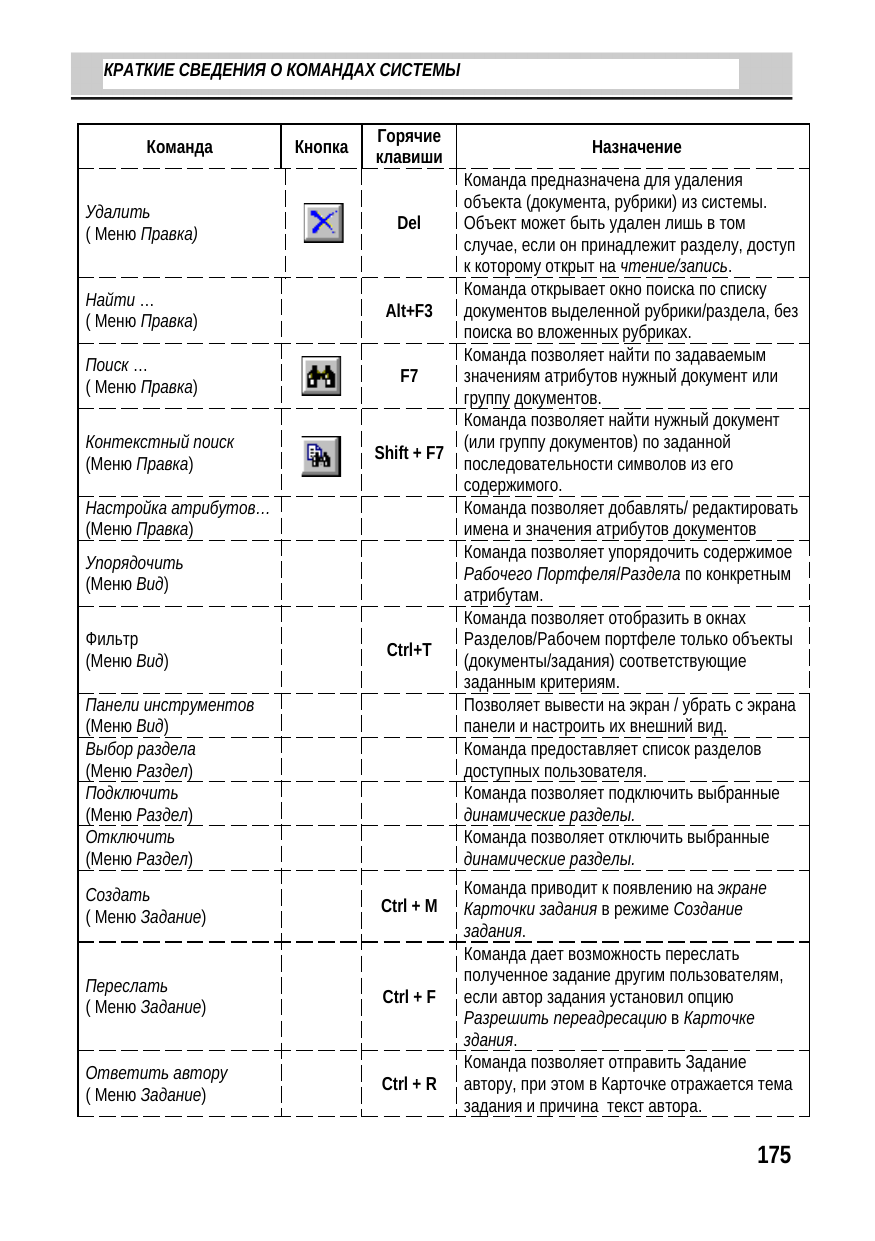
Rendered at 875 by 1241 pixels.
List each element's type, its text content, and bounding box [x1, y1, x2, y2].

table_cell [362, 737, 456, 781]
table_cell Ctrl + М [362, 870, 456, 941]
table_cell F7 [362, 343, 456, 408]
table_cell Поиск … ( Меню Правка) [79, 343, 281, 408]
table_cell [362, 781, 456, 825]
table_cell [281, 781, 362, 825]
table_cell [281, 941, 362, 1050]
table_cell Команда позволяет найти по задаваемым значениям атрибутов нужный документ или группу документов. [456, 343, 809, 408]
table_header Кнопка [282, 125, 361, 168]
table_cell [281, 277, 362, 343]
table_cell Del [362, 168, 456, 277]
table_cell Команда позволяет добавлять/ редактировать имена и значения атрибутов документов [456, 496, 809, 540]
table_cell Переслать ( Меню Задание) [79, 941, 281, 1050]
table_cell Ctrl + R [362, 1050, 456, 1116]
table_cell [281, 343, 362, 408]
table_cell Команда позволяет найти нужный документ (или группу документов) по заданной последовательности символов из его содержимого. [456, 408, 809, 496]
table_cell [281, 496, 362, 540]
table_cell [362, 540, 456, 606]
table_cell Ctrl+T [362, 606, 456, 693]
table_cell Выбор раздела (Меню Раздел) [79, 737, 281, 781]
table_cell Найти … ( Меню Правка) [79, 277, 281, 343]
table_cell Контекстный поиск (Меню Правка) [79, 408, 281, 496]
table_cell Удалить ( Меню Правка) [79, 168, 286, 277]
table_header Команда [79, 125, 280, 168]
table_cell Отключить (Меню Раздел) [79, 825, 281, 869]
table_cell Alt+F3 [362, 277, 456, 343]
table_cell Панели инструментов (Меню Вид) [79, 693, 281, 737]
table_cell [281, 870, 362, 941]
table_cell [281, 1050, 362, 1116]
table_cell Shift + F7 [362, 408, 456, 496]
table_cell Создать ( Меню Задание) [79, 870, 281, 941]
table_cell [362, 496, 456, 540]
table_cell Команда позволяет отключить выбранные динамические разделы. [456, 825, 809, 869]
table_cell [281, 540, 362, 606]
table_cell Команда предназначена для удаления объекта (документа, рубрики) из системы. Объект может быть удален лишь в том случае, если он принадлежит разделу, доступ к которому открыт на чтение/запись. [456, 168, 809, 277]
table_cell [281, 606, 362, 693]
table_cell [281, 693, 362, 737]
table_cell Ctrl + F [362, 941, 456, 1050]
table_header Горячие клавиши [363, 125, 456, 168]
table_header Назначение [457, 125, 809, 168]
table_cell Ответить автору ( Меню Задание) [79, 1050, 281, 1116]
table_cell Настройка атрибутов… (Меню Правка) [79, 496, 281, 540]
table_cell Команда предоставляет список разделов доступных пользователя. [456, 737, 809, 781]
table_cell Команда открывает окно поиска по списку документов выделенной рубрики/раздела, без поиска во вложенных рубриках. [456, 277, 809, 343]
table_cell [362, 693, 456, 737]
table_cell Команда позволяет упорядочить содержимое Рабочего Портфеля/Раздела по конкретным атрибутам. [456, 540, 809, 606]
table_cell [281, 408, 362, 496]
table_cell Команда позволяет отправить Задание автору, при этом в Карточке отражается тема задания и причина текст автора. [456, 1050, 809, 1116]
table_cell Позволяет вывести на экран / убрать с экрана панели и настроить их внешний вид. [456, 693, 809, 737]
table_cell Фильтр (Меню Вид) [79, 606, 281, 693]
table_cell [281, 825, 362, 869]
table_cell Команда приводит к появлению на экране Карточки задания в режиме Создание задания. [456, 870, 809, 941]
table_cell Команда позволяет подключить выбранные динамические разделы. [456, 781, 809, 825]
table_cell [281, 737, 362, 781]
table_cell [286, 168, 362, 277]
table_cell [362, 825, 456, 869]
table_cell Команда дает возможность переслать полученное задание другим пользователям, если автор задания установил опцию Разрешить переадресацию в Карточке здания. [456, 941, 809, 1050]
table_cell Подключить (Меню Раздел) [79, 781, 281, 825]
table_cell Упорядочить (Меню Вид) [79, 540, 281, 606]
table_cell Команда позволяет отобразить в окнах Разделов/Рабочем портфеле только объекты (документы/задания) соответствующие заданным критериям. [456, 606, 809, 693]
